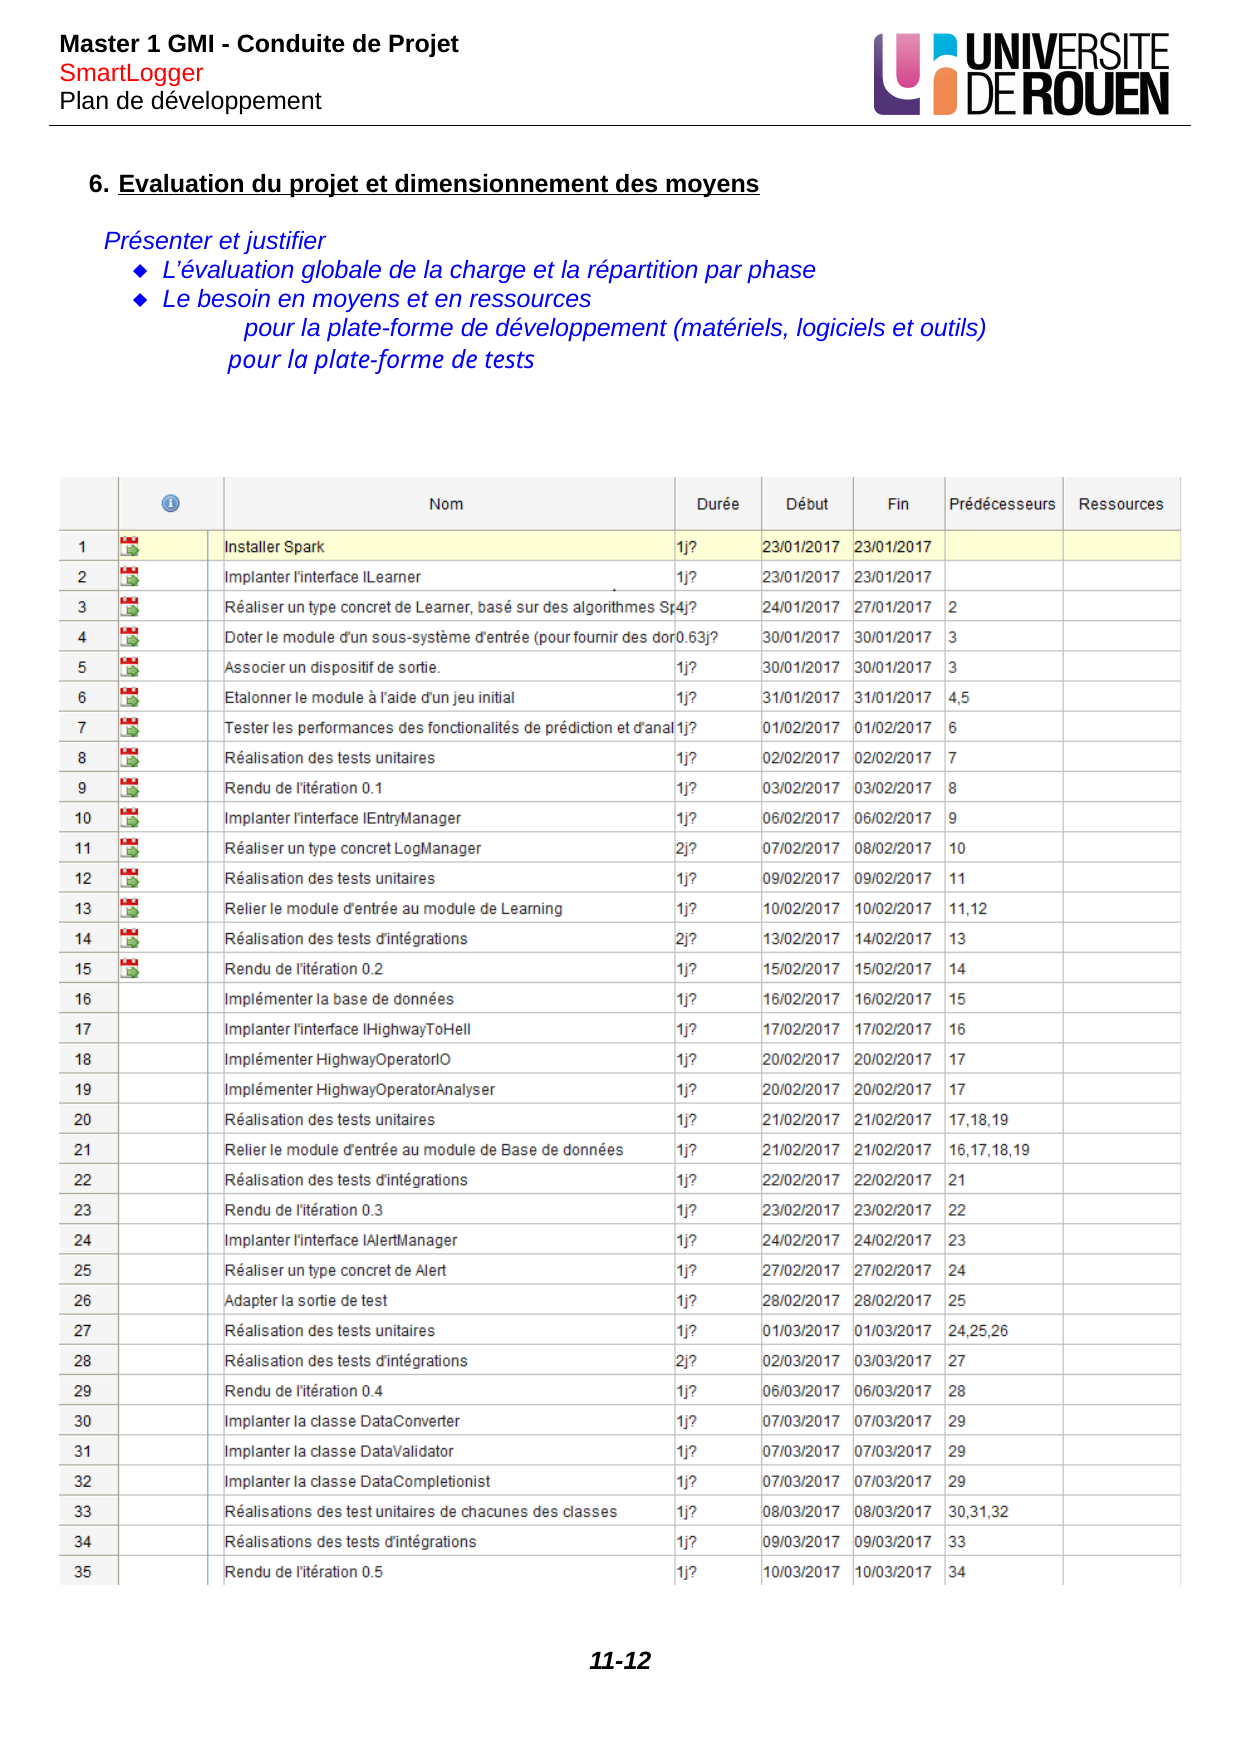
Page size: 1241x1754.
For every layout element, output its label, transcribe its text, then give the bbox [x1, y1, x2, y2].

list pour la plate-forme de développement (matériels, logiciels et outils) [207, 313, 1181, 341]
list Le besoin en moyens et en ressources [133, 284, 1181, 313]
picture [872, 32, 1170, 118]
picture [59, 477, 1182, 1585]
list L’évaluation globale de la charge et la répartition par phase [133, 255, 1181, 284]
subtitle Evaluation du projet et dimensionnement des moyens [89, 169, 1181, 197]
list pour la plate-forme de tests [59, 341, 1181, 376]
text Présenter et justifier [103, 226, 1181, 255]
